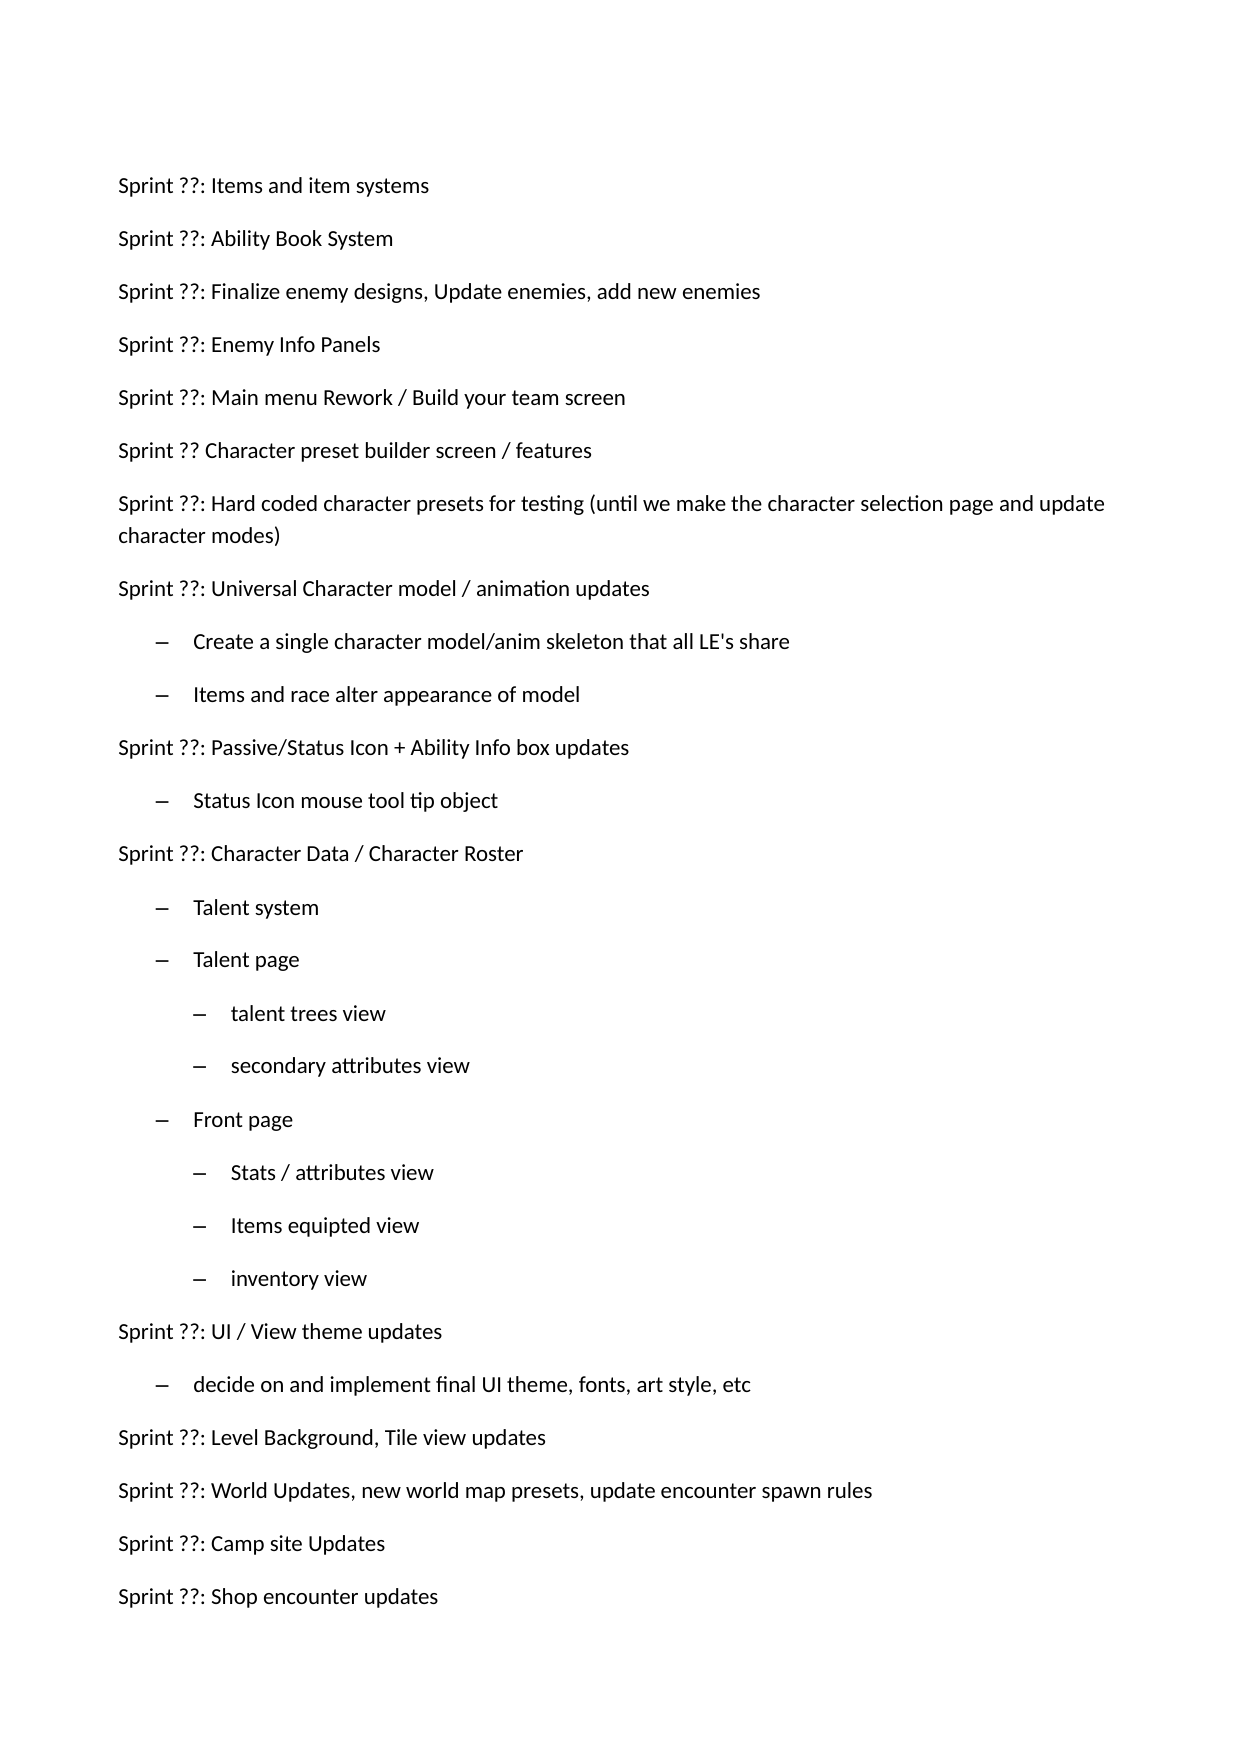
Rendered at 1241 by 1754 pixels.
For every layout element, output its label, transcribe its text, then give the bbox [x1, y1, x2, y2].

text Sprint ??: Finalize enemy designs, Update enemies, add new enemies [118, 277, 1122, 305]
text Sprint ?? Character preset builder screen / features [118, 436, 1122, 464]
text Sprint ??: Character Data / Character Roster [118, 839, 1122, 868]
list Talent page [156, 946, 1122, 974]
list secondary attributes view [193, 1052, 1122, 1080]
list Create a single character model/anim skeleton that all LE's share [156, 627, 1122, 656]
text Sprint ??: Hard coded character presets for testing (until we make the character selection page and update character modes) [118, 489, 1122, 549]
text Sprint ??: Items and item systems [118, 171, 1122, 199]
list decide on and implement final UI theme, fonts, art style, etc [156, 1370, 1122, 1398]
text Sprint ??: Camp site Updates [118, 1529, 1122, 1557]
text Sprint ??: Main menu Rework / Build your team screen [118, 383, 1122, 411]
text Sprint ??: Passive/Status Icon + Ability Info box updates [118, 733, 1122, 762]
text Sprint ??: Enemy Info Panels [118, 330, 1122, 358]
text Sprint ??: Ability Book System [118, 224, 1122, 252]
text Sprint ??: World Updates, new world map presets, update encounter spawn rules [118, 1476, 1122, 1504]
list Stats / attributes view [193, 1158, 1122, 1186]
list Items equipted view [193, 1211, 1122, 1239]
text Sprint ??: UI / View theme updates [118, 1317, 1122, 1345]
list inventory view [193, 1264, 1122, 1292]
list Talent system [156, 893, 1122, 921]
list Front page [156, 1105, 1122, 1133]
text Sprint ??: Shop encounter updates [118, 1582, 1122, 1610]
list Status Icon mouse tool tip object [156, 787, 1122, 814]
text Sprint ??: Universal Character model / animation updates [118, 574, 1122, 602]
text Sprint ??: Level Background, Tile view updates [118, 1423, 1122, 1451]
list talent trees view [193, 999, 1122, 1027]
list Items and race alter appearance of model [156, 681, 1122, 708]
